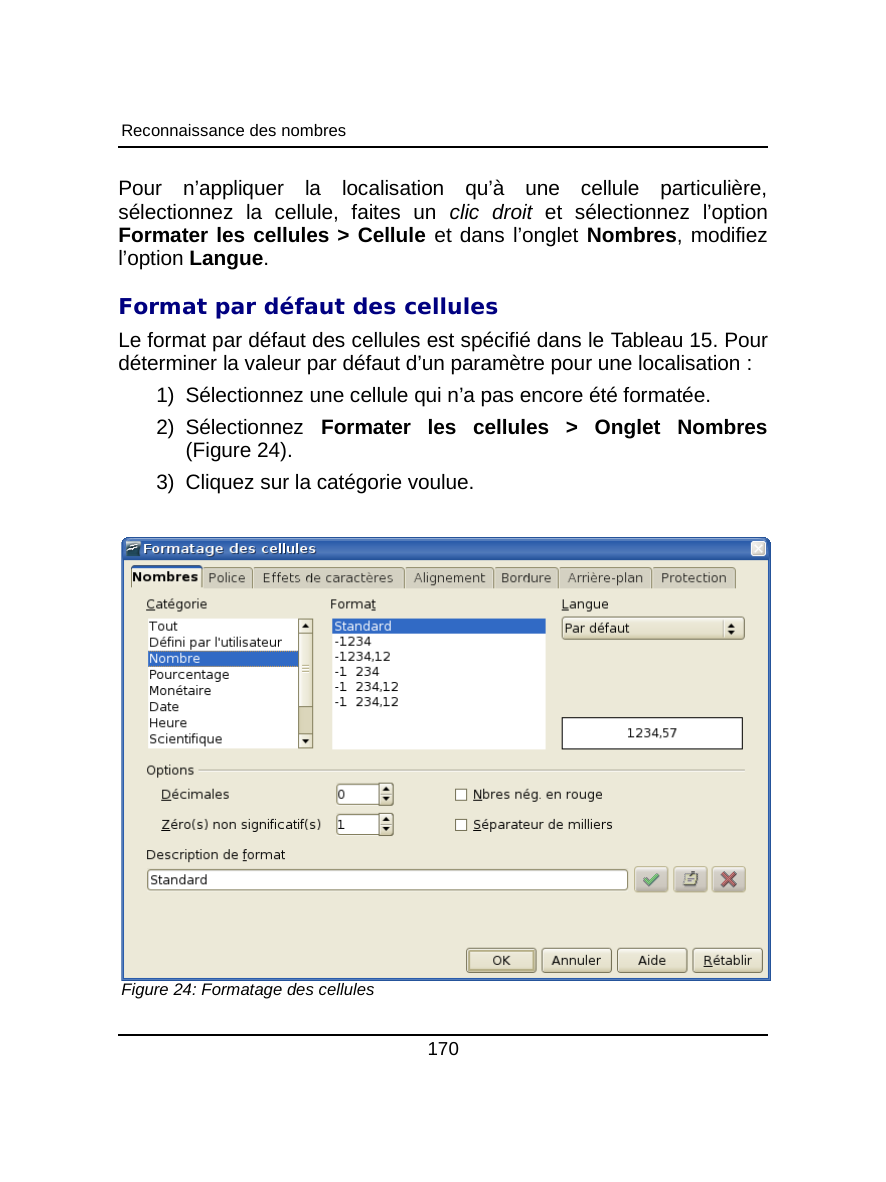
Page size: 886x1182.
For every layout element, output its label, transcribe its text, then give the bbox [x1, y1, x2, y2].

text Le format par défaut des cellules est spécifié dans le Tableau 15. Pour déterminer la valeur par défaut d’un paramètre pour une localisation : [118, 328, 768, 375]
subtitle Format par défaut des cellules [118, 294, 768, 319]
text Pour n’appliquer la localisation qu’à une cellule particulière, sélectionnez la cellule, faites un clic droit et sélectionnez l’option Formater les cellules > Cellule et dans l’onglet Nombres, modifiez l’option Langue. [118, 177, 768, 270]
list Sélectionnez une cellule qui n’a pas encore été formatée. [156, 383, 768, 407]
list Sélectionnez Formater les cellules > Onglet Nombres (Figure 24). [156, 416, 768, 462]
list Cliquez sur la catégorie voulue. [156, 471, 768, 494]
picture [121, 537, 771, 981]
list [121, 999, 771, 1004]
list Figure 24: Formatage des cellules [121, 981, 771, 999]
